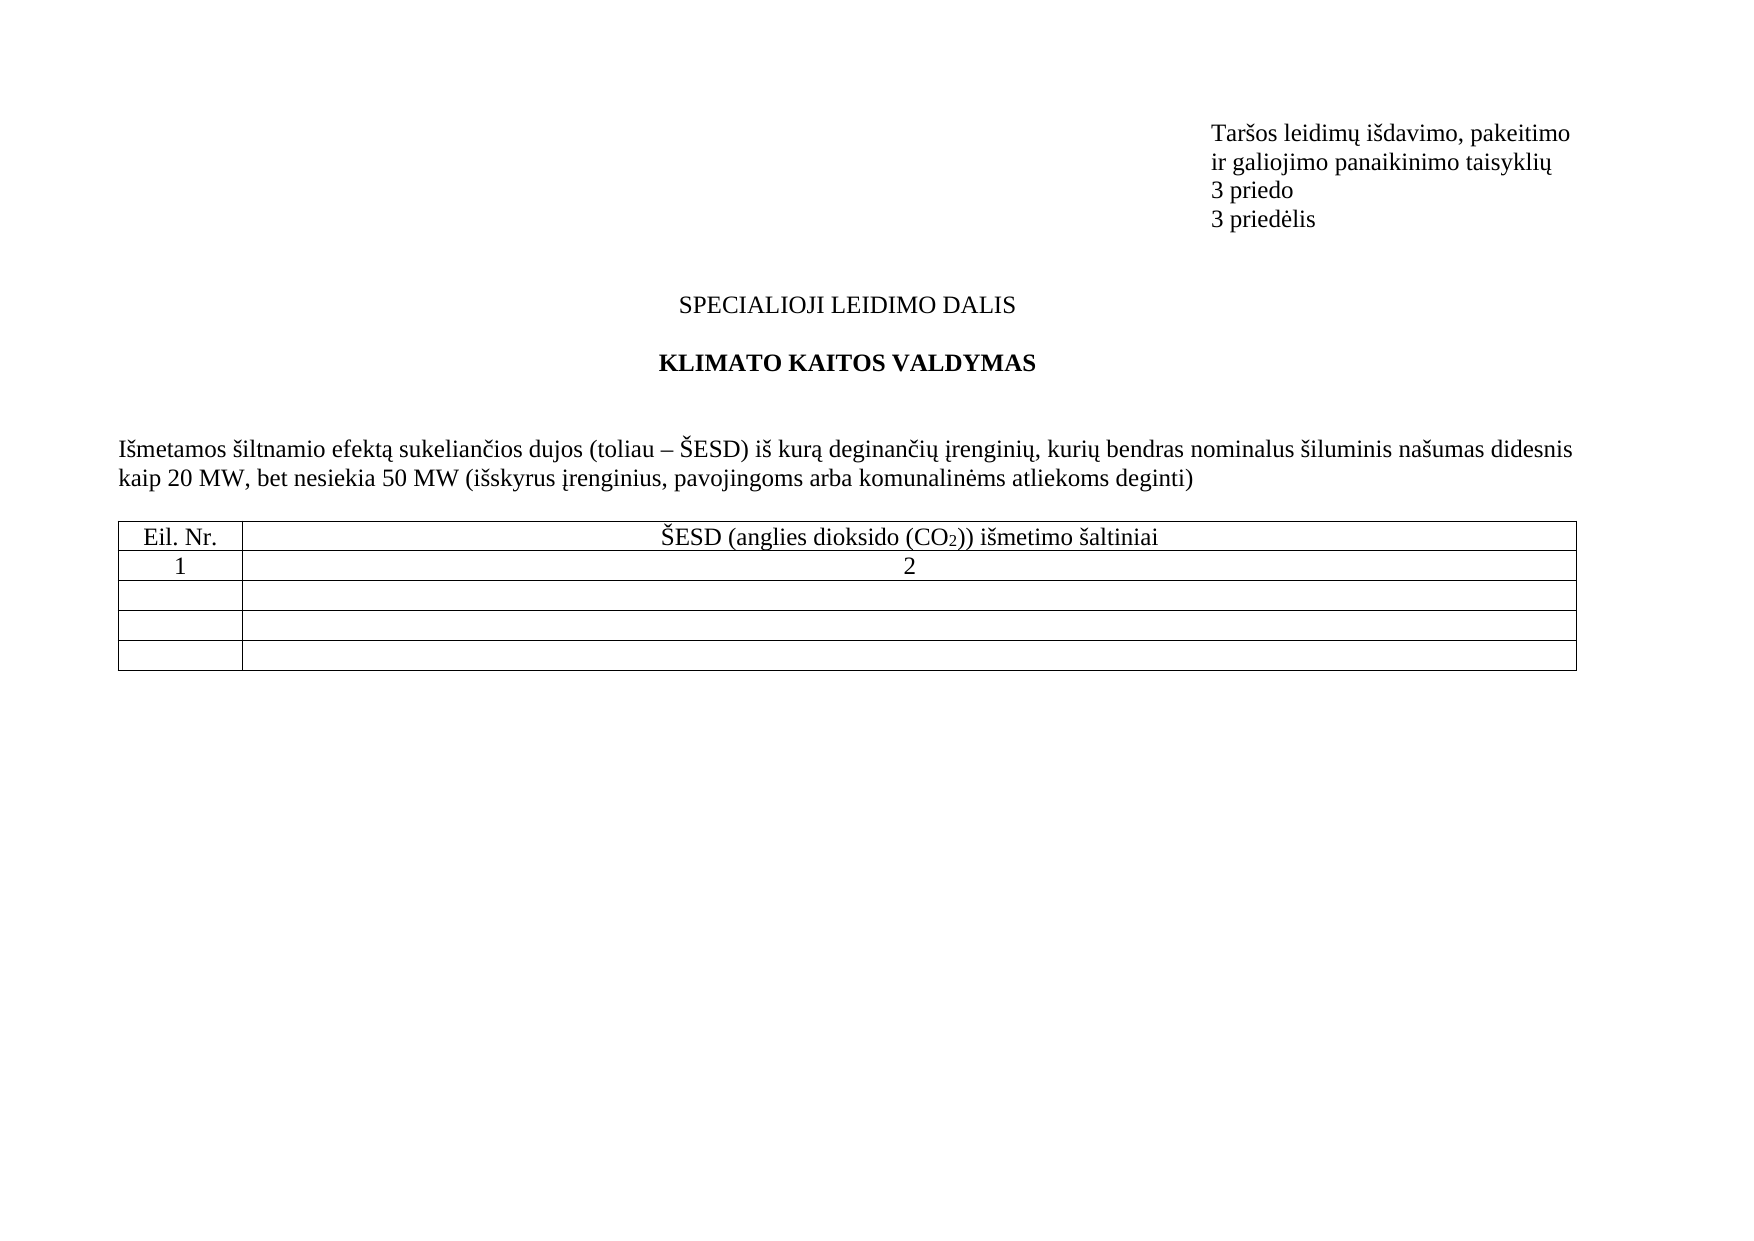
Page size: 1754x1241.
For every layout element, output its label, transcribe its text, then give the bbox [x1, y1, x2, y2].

table_cell [243, 641, 1576, 669]
text Taršos leidimų išdavimo, pakeitimo [118, 118, 1577, 147]
table_cell [119, 611, 242, 640]
table_cell [243, 581, 1576, 610]
text SPECIALIOJI LEIDIMO DALIS [118, 291, 1577, 319]
table_cell 2 [243, 551, 1576, 580]
text KLIMATO KAITOS VALDYMAS [118, 348, 1577, 377]
text 3 priedėlis [118, 204, 1577, 233]
text ir galiojimo panaikinimo taisyklių [118, 147, 1577, 176]
table_cell [119, 641, 242, 669]
table_cell [119, 581, 242, 610]
table_header ŠESD (anglies dioksido (CO2)) išmetimo šaltiniai [243, 522, 1576, 550]
table_cell 1 [119, 551, 242, 580]
text 3 priedo [118, 176, 1577, 204]
text Išmetamos šiltnamio efektą sukeliančios dujos (toliau – ŠESD) iš kurą deginančių įrenginių, kurių bendras nominalus šiluminis našumas didesnis kaip 20 MW, bet nesiekia 50 MW (išskyrus įrenginius, pavojingoms arba komunalinėms atliekoms deginti) [118, 434, 1577, 492]
table_header Eil. Nr. [119, 522, 242, 550]
table_cell [243, 611, 1576, 640]
